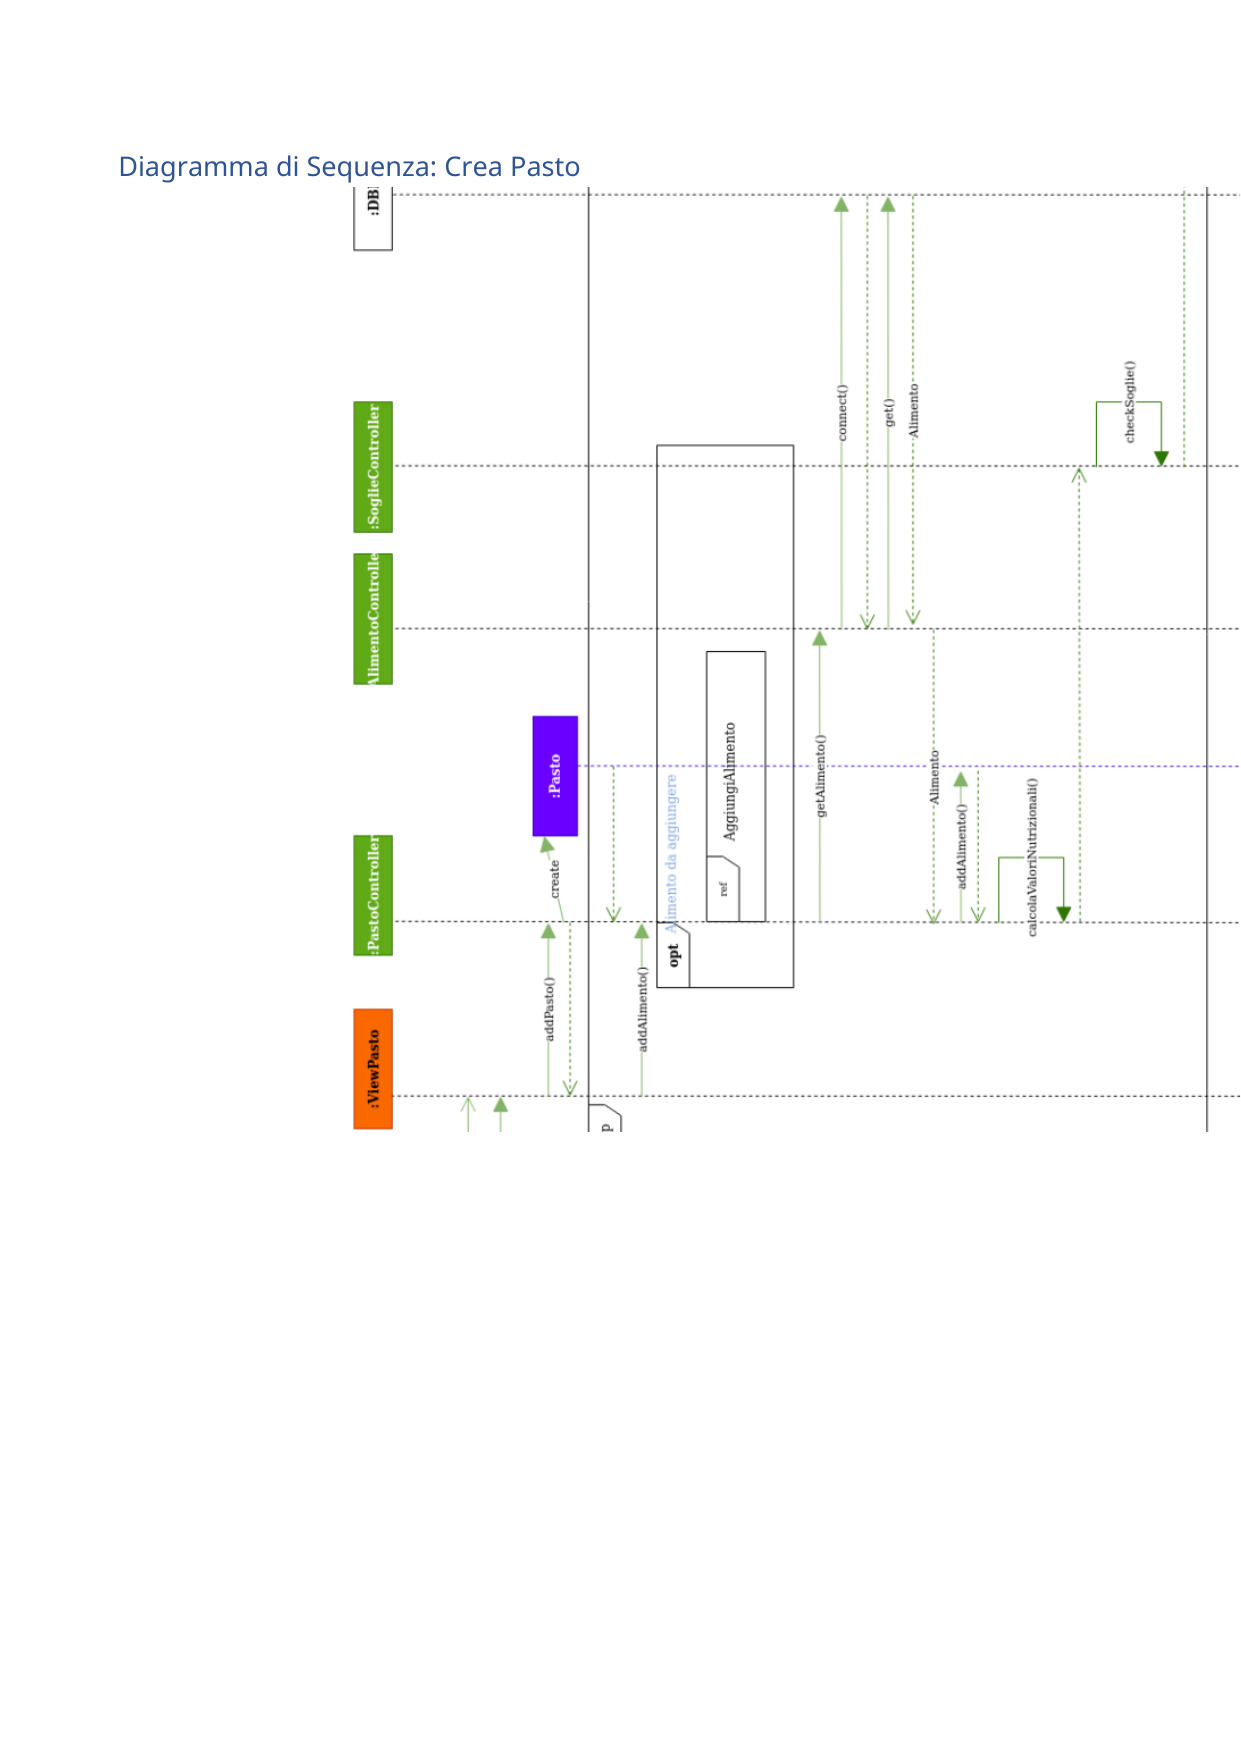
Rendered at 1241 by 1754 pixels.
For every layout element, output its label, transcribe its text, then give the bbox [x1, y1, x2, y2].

subtitle Diagramma di Sequenza: Crea Pasto [118, 148, 1122, 184]
